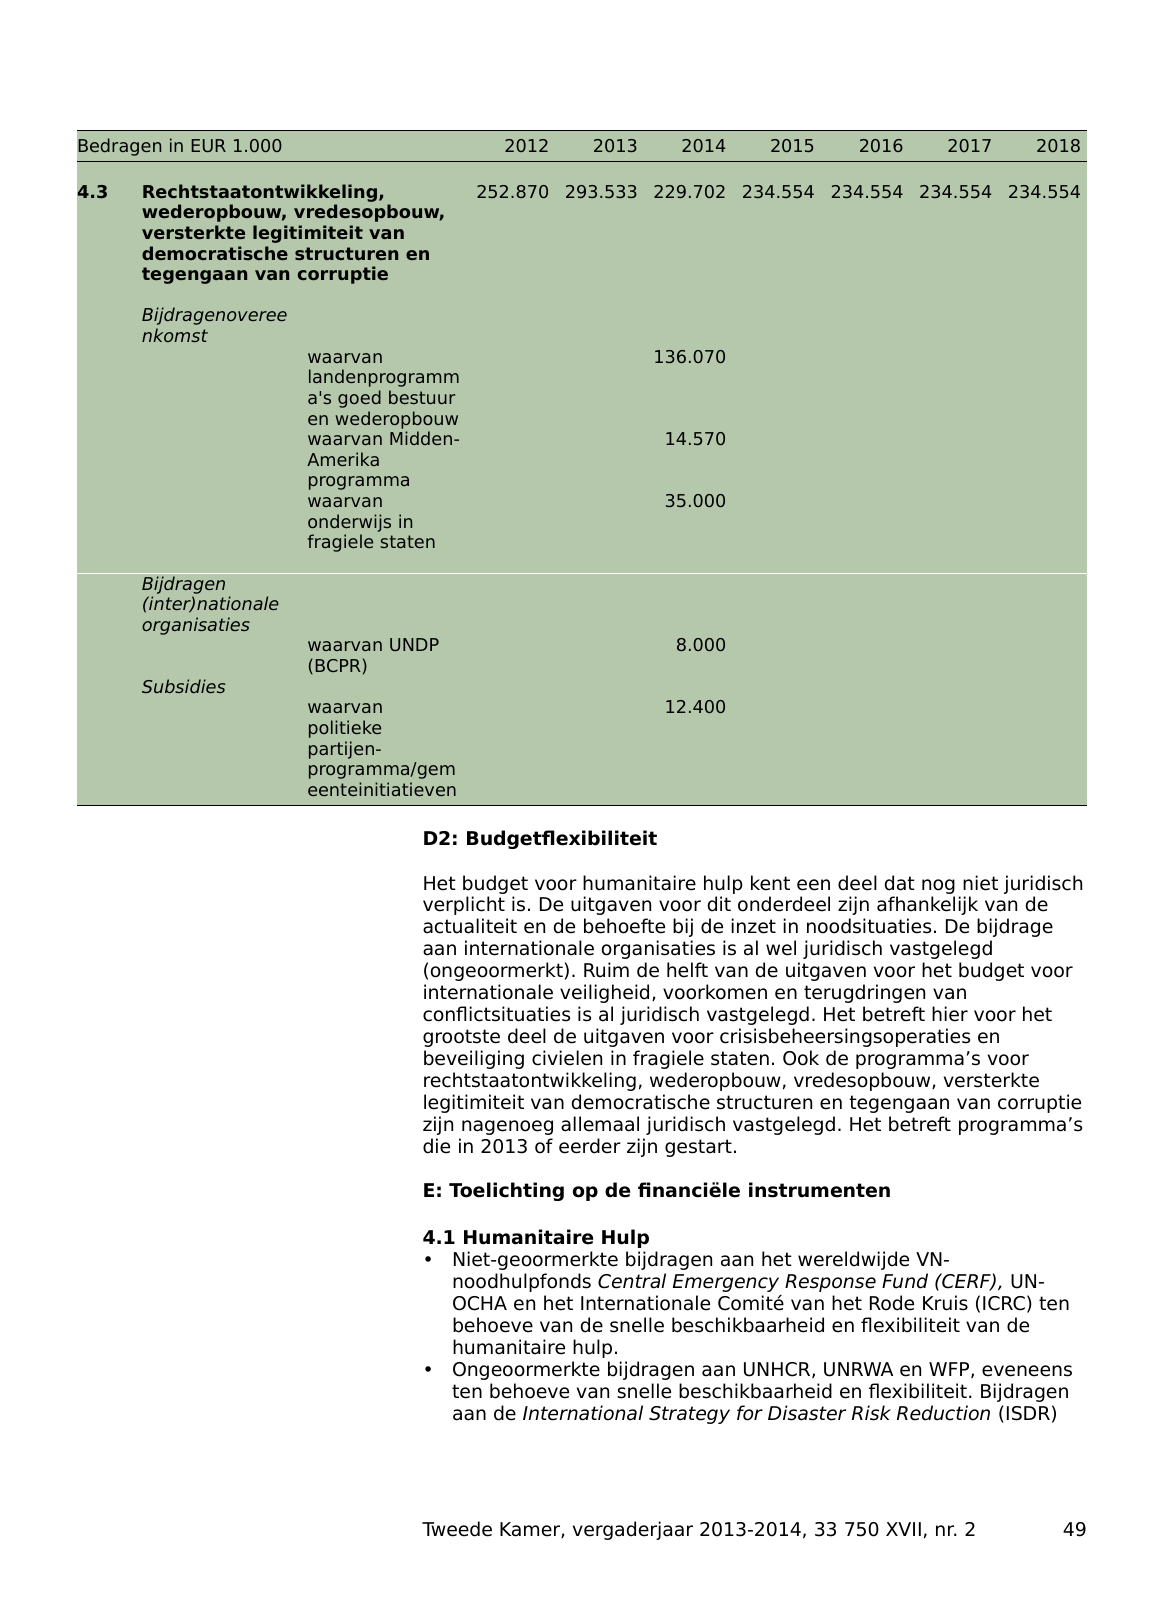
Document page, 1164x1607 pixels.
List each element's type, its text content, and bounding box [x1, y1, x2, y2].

table_header [301, 131, 466, 161]
table_cell 293.533 [555, 182, 644, 285]
table_cell Bijdragenovereenkomst [136, 305, 301, 347]
table_cell [998, 429, 1087, 491]
table_cell [998, 677, 1087, 697]
table_cell 136.070 [644, 347, 732, 429]
table_cell [998, 305, 1087, 347]
table_cell [909, 429, 998, 491]
table_cell 234.554 [732, 182, 821, 285]
table_cell [644, 305, 732, 347]
table_cell [466, 347, 555, 429]
table_cell [998, 635, 1087, 677]
table_cell [555, 347, 644, 429]
table_cell [732, 162, 821, 182]
table_cell Subsidies [136, 677, 301, 697]
table_cell waarvan UNDP (BCPR) [301, 635, 466, 677]
table_cell 4.3 [77, 182, 136, 285]
table_cell [466, 285, 555, 305]
table_cell [77, 677, 136, 697]
table_cell [732, 491, 821, 553]
table_header 2012 [466, 131, 555, 161]
table_cell [998, 574, 1087, 635]
table_cell [732, 635, 821, 677]
table_cell [466, 491, 555, 553]
table_cell [732, 347, 821, 429]
table_cell [77, 553, 136, 573]
table_cell [136, 347, 301, 429]
table_cell [77, 574, 136, 635]
table_cell 14.570 [644, 429, 732, 491]
table_cell [732, 553, 821, 573]
table_header 2016 [821, 131, 909, 161]
table_cell [909, 635, 998, 677]
table_cell [644, 285, 732, 305]
table_cell 234.554 [909, 182, 998, 285]
table_cell [466, 429, 555, 491]
table_cell waarvan politieke partijen-programma/gemeenteinitiatieven [301, 697, 466, 805]
table_cell [77, 697, 136, 805]
text • Niet-geoormerkte bijdragen aan het wereldwijde VN-noodhulpfonds Central Emergency Response Fund (CERF), UN-OCHA en het Internationale Comité van het Rode Kruis (ICRC) ten behoeve van de snelle beschikbaarheid en flexibiliteit van de humanitaire hulp. [422, 1249, 1087, 1359]
table_cell [821, 635, 909, 677]
table_cell waarvan onderwijs in fragiele staten [301, 491, 466, 553]
table_header Bedragen in EUR 1.000 [77, 131, 301, 161]
table_cell [136, 697, 301, 805]
table_cell [821, 429, 909, 491]
table_cell [821, 574, 909, 635]
table_cell [555, 635, 644, 677]
table_cell [136, 162, 301, 182]
table_cell [136, 553, 301, 573]
subtitle D2: Budgetflexibiliteit [422, 828, 1087, 850]
table_cell [644, 162, 732, 182]
table_cell [77, 305, 136, 347]
table_cell [732, 305, 821, 347]
table_header 2018 [998, 131, 1087, 161]
table_cell [136, 429, 301, 491]
table_cell [644, 553, 732, 573]
table_cell 234.554 [821, 182, 909, 285]
table_cell [644, 574, 732, 635]
table_cell [466, 697, 555, 805]
table_cell [732, 285, 821, 305]
table_cell [732, 574, 821, 635]
text Het budget voor humanitaire hulp kent een deel dat nog niet juridisch verplicht is. De uitgaven voor dit onderdeel zijn afhankelijk van de actualiteit en de behoefte bij de inzet in noodsituaties. De bijdrage aan internationale organisaties is al wel juridisch vastgelegd (ongeoormerkt). Ruim de helft van de uitgaven voor het budget voor internationale veiligheid, voorkomen en terugdringen van conflictsituaties is al juridisch vastgelegd. Het betreft hier voor het grootste deel de uitgaven voor crisisbeheersingsoperaties en beveiliging civielen in fragiele staten. Ook de programma’s voor rechtstaatontwikkeling, wederopbouw, vredesopbouw, versterkte legitimiteit van democratische structuren en tegengaan van corruptie zijn nagenoeg allemaal juridisch vastgelegd. Het betreft programma’s die in 2013 of eerder zijn gestart. [422, 872, 1087, 1158]
table_cell Rechtstaatontwikkeling, wederopbouw, vredesopbouw, versterkte legitimiteit van democratische structuren en tegengaan van corruptie [136, 182, 466, 285]
table_cell [821, 162, 909, 182]
table_cell [555, 305, 644, 347]
subtitle 4.1 Humanitaire Hulp [422, 1227, 1087, 1249]
table_cell 229.702 [644, 182, 732, 285]
table_cell [821, 347, 909, 429]
table_cell waarvan Midden-Amerika programma [301, 429, 466, 491]
table_cell [555, 162, 644, 182]
table_cell [998, 491, 1087, 553]
table_cell [77, 162, 136, 182]
table_cell [136, 635, 301, 677]
table_cell [821, 285, 909, 305]
table_cell [821, 553, 909, 573]
table_cell 8.000 [644, 635, 732, 677]
table_cell [77, 429, 136, 491]
table_cell [466, 553, 555, 573]
table_cell [998, 697, 1087, 805]
table_header 2014 [644, 131, 732, 161]
table_cell [732, 697, 821, 805]
table_cell [732, 677, 821, 697]
table_header 2013 [555, 131, 644, 161]
table_cell [909, 677, 998, 697]
table_cell [77, 491, 136, 553]
table_cell [555, 285, 644, 305]
table_cell [77, 635, 136, 677]
table_cell [466, 677, 555, 697]
subtitle E: Toelichting op de financiële instrumenten [422, 1180, 1087, 1202]
table_cell [466, 574, 555, 635]
table_cell 234.554 [998, 182, 1087, 285]
table_cell [909, 697, 998, 805]
table_cell [909, 553, 998, 573]
table_cell [909, 162, 998, 182]
table_cell [136, 285, 301, 305]
table_cell 12.400 [644, 697, 732, 805]
table_cell [909, 574, 998, 635]
table_cell [466, 635, 555, 677]
table_cell [301, 305, 466, 347]
table_cell [77, 285, 136, 305]
table_cell [555, 677, 644, 697]
table_cell [821, 697, 909, 805]
table_cell [909, 305, 998, 347]
table_cell [644, 677, 732, 697]
table_cell 35.000 [644, 491, 732, 553]
table_cell [998, 553, 1087, 573]
table_cell [301, 285, 466, 305]
table_cell [77, 347, 136, 429]
table_cell 252.870 [466, 182, 555, 285]
table_cell [555, 553, 644, 573]
text • Ongeoormerkte bijdragen aan UNHCR, UNRWA en WFP, eveneens ten behoeve van snelle beschikbaarheid en flexibiliteit. Bijdragen aan de International Strategy for Disaster Risk Reduction (ISDR) [422, 1359, 1087, 1425]
table_cell [909, 285, 998, 305]
table_cell [301, 553, 466, 573]
table_cell [821, 677, 909, 697]
table_header 2017 [909, 131, 998, 161]
table_cell [466, 305, 555, 347]
table_cell [466, 162, 555, 182]
table_cell [998, 285, 1087, 305]
table_cell [136, 491, 301, 553]
table_header 2015 [732, 131, 821, 161]
table_cell [998, 347, 1087, 429]
table_cell [555, 574, 644, 635]
table_cell [821, 491, 909, 553]
table_cell [732, 429, 821, 491]
table_cell [555, 429, 644, 491]
table_cell [909, 491, 998, 553]
table_cell Bijdragen (inter)nationale organisaties [136, 574, 301, 635]
table_cell [555, 491, 644, 553]
table_cell [555, 697, 644, 805]
table_cell [821, 305, 909, 347]
table_cell [301, 162, 466, 182]
table_cell [301, 574, 466, 635]
table_cell waarvan landenprogramma's goed bestuur en wederopbouw [301, 347, 466, 429]
table_cell [301, 677, 466, 697]
table_cell [998, 162, 1087, 182]
table_cell [909, 347, 998, 429]
